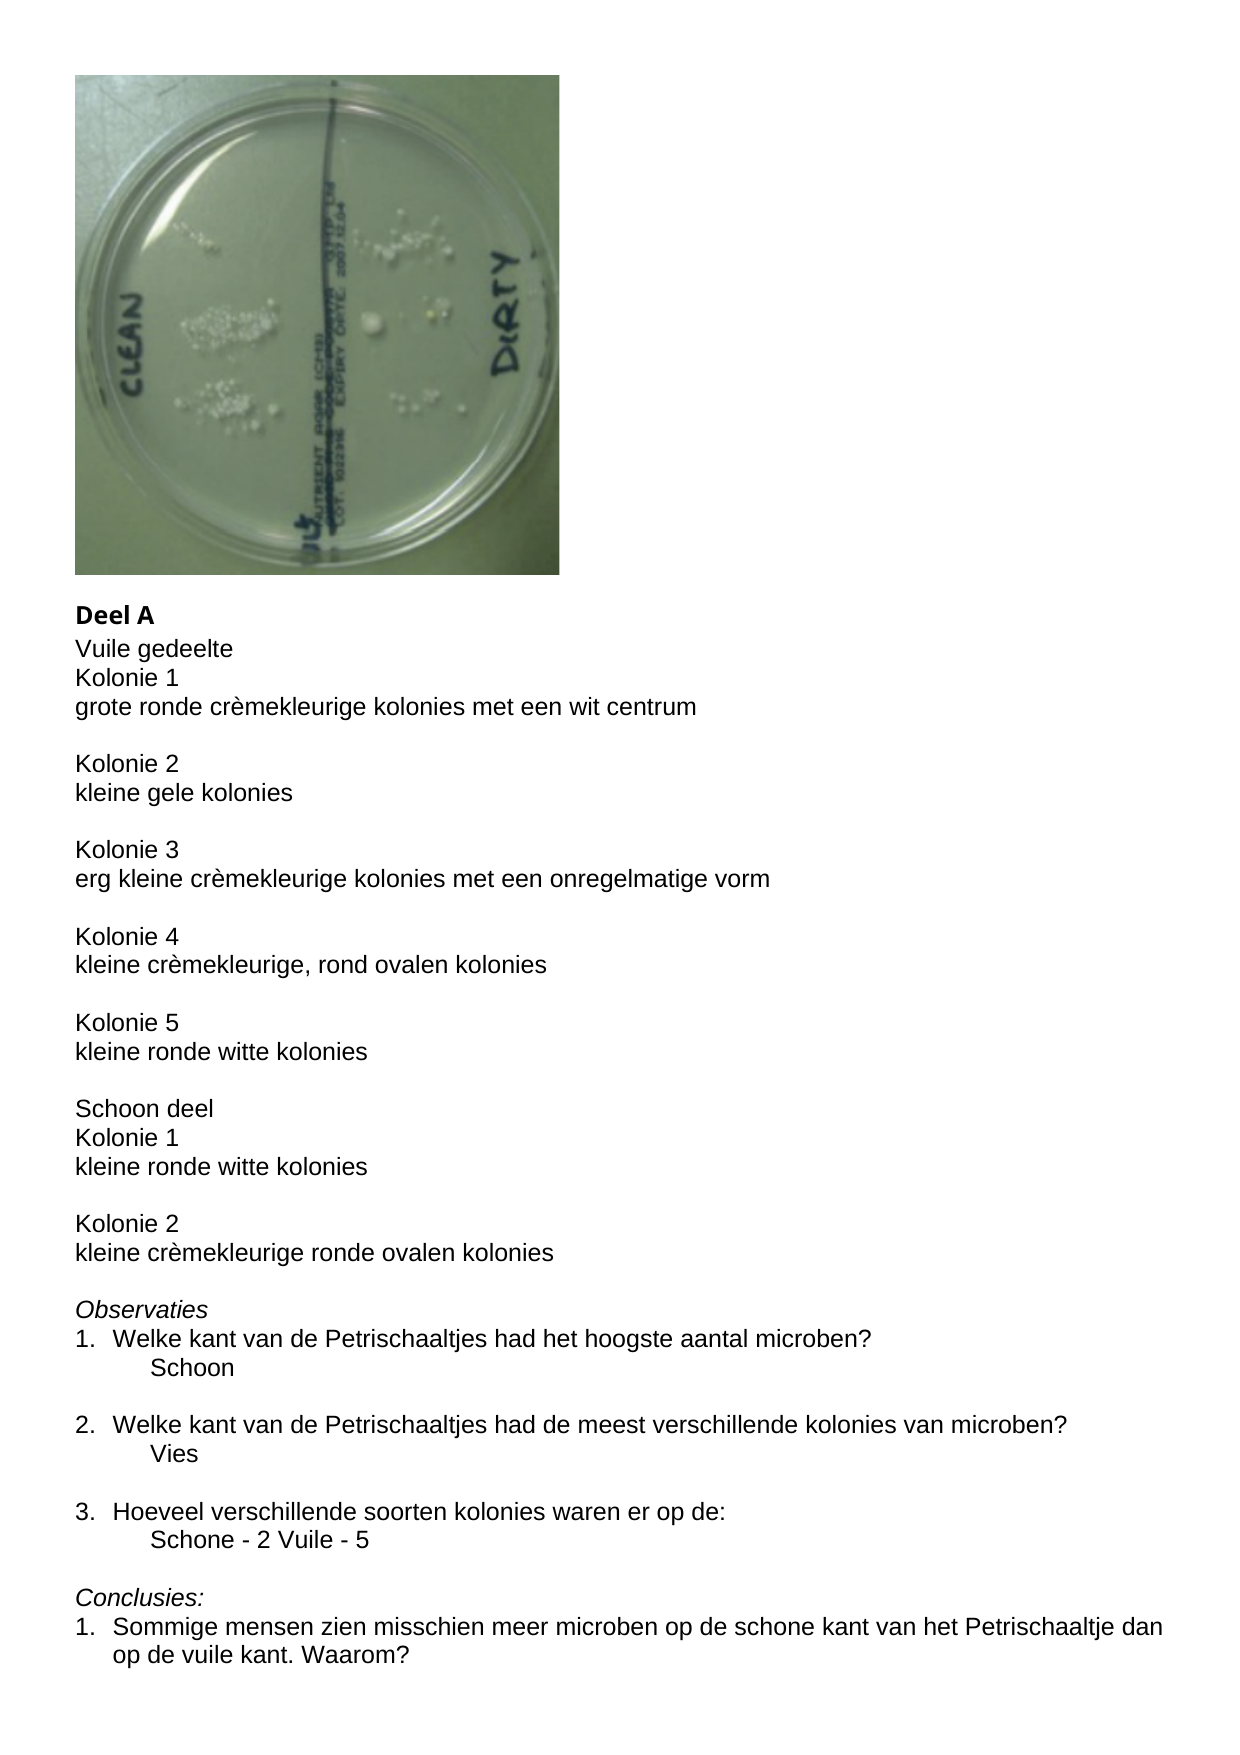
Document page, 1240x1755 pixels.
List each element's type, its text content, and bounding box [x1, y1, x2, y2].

text Observaties [75, 1295, 1164, 1324]
text erg kleine crèmekleurige kolonies met een onregelmatige vorm [75, 864, 1164, 893]
text Schoon deel [75, 1094, 1164, 1123]
list Hoeveel verschillende soorten kolonies waren er op de: [75, 1497, 1164, 1525]
text Kolonie 2 [75, 749, 1164, 778]
text kleine crèmekleurige ronde ovalen kolonies [75, 1238, 1164, 1267]
text Schoon [75, 1353, 1164, 1382]
text Kolonie 1 [75, 663, 1164, 692]
text Kolonie 1 [75, 1123, 1164, 1152]
text Kolonie 3 [75, 835, 1164, 864]
text Vuile gedeelte [75, 634, 1164, 663]
text Schone - 2 Vuile - 5 [75, 1525, 1164, 1554]
text kleine ronde witte kolonies [75, 1152, 1164, 1180]
text kleine ronde witte kolonies [75, 1037, 1164, 1065]
list Sommige mensen zien misschien meer microben op de schone kant van het Petrischaaltje dan op de vuile kant. Waarom? [75, 1612, 1164, 1669]
text Kolonie 4 [75, 922, 1164, 950]
subtitle Deel A [75, 598, 1164, 632]
text grote ronde crèmekleurige kolonies met een wit centrum [75, 692, 1164, 720]
text Conclusies: [75, 1583, 1164, 1612]
text Kolonie 2 [75, 1209, 1164, 1238]
text kleine crèmekleurige, rond ovalen kolonies [75, 950, 1164, 979]
list Welke kant van de Petrischaaltjes had de meest verschillende kolonies van microben? [75, 1410, 1164, 1439]
text Kolonie 5 [75, 1008, 1164, 1037]
text Vies [75, 1439, 1164, 1468]
list Welke kant van de Petrischaaltjes had het hoogste aantal microben? [75, 1324, 1164, 1353]
text kleine gele kolonies [75, 778, 1164, 807]
